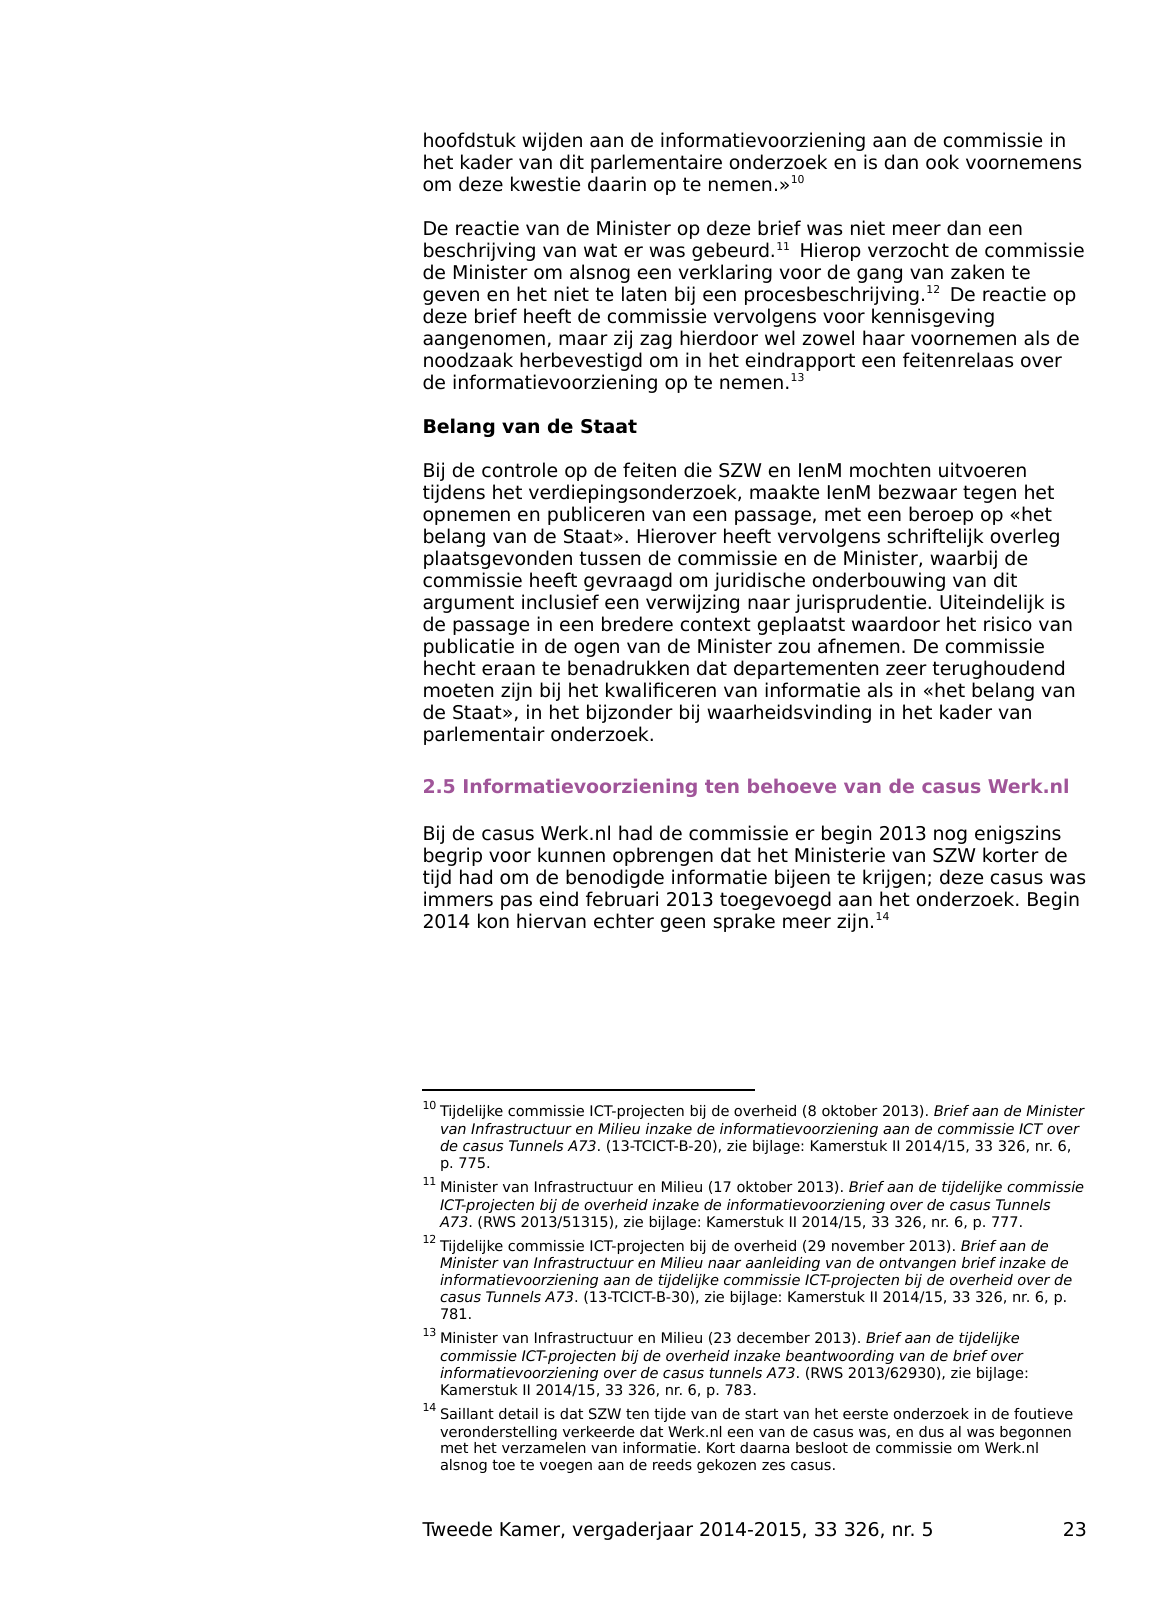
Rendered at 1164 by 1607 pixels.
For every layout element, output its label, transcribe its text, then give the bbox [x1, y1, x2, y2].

text Bij de casus Werk.nl had de commissie er begin 2013 nog enigszins begrip voor kunnen opbrengen dat het Ministerie van SZW korter de tijd had om de benodigde informatie bijeen te krijgen; deze casus was immers pas eind februari 2013 toegevoegd aan het onderzoek. Begin 2014 kon hiervan echter geen sprake meer zijn. [422, 823, 1087, 933]
text Bij de controle op de feiten die SZW en IenM mochten uitvoeren tijdens het verdiepingsonderzoek, maakte IenM bezwaar tegen het opnemen en publiceren van een passage, met een beroep op «het belang van de Staat». Hierover heeft vervolgens schriftelijk overleg plaatsgevonden tussen de commissie en de Minister, waarbij de commissie heeft gevraagd om juridische onderbouwing van dit argument inclusief een verwijzing naar jurisprudentie. Uiteindelijk is de passage in een bredere context geplaatst waardoor het risico van publicatie in de ogen van de Minister zou afnemen. De commissie hecht eraan te benadrukken dat departementen zeer terughoudend moeten zijn bij het kwalificeren van informatie als in «het belang van de Staat», in het bijzonder bij waarheidsvinding in het kader van parlementair onderzoek. [422, 460, 1087, 746]
text Minister van Infrastructuur en Milieu (17 oktober 2013). Brief aan de tijdelijke commissie ICT-projecten bij de overheid inzake de informatievoorziening over de casus Tunnels A73. (RWS 2013/51315), zie bijlage: Kamerstuk II 2014/15, 33 326, nr. 6, p. 777. [422, 1175, 1087, 1231]
text Saillant detail is dat SZW ten tijde van de start van het eerste onderzoek in de foutieve veronderstelling verkeerde dat Werk.nl een van de casus was, en dus al was begonnen met het verzamelen van informatie. Kort daarna besloot de commissie om Werk.nl alsnog toe te voegen aan de reeds gekozen zes casus. [422, 1402, 1087, 1474]
text De reactie van de Minister op deze brief was niet meer dan een beschrijving van wat er was gebeurd. Hierop verzocht de commissie de Minister om alsnog een verklaring voor de gang van zaken te geven en het niet te laten bij een procesbeschrijving. De reactie op deze brief heeft de commissie vervolgens voor kennisgeving aangenomen, maar zij zag hierdoor wel zowel haar voornemen als de noodzaak herbevestigd om in het eindrapport een feitenrelaas over de informatievoorziening op te nemen. [422, 218, 1087, 394]
text Tijdelijke commissie ICT-projecten bij de overheid (8 oktober 2013). Brief aan de Minister van Infrastructuur en Milieu inzake de informatievoorziening aan de commissie ICT over de casus Tunnels A73. (13-TCICT-B-20), zie bijlage: Kamerstuk II 2014/15, 33 326, nr. 6, p. 775. [422, 1099, 1087, 1172]
subtitle Belang van de Staat [422, 416, 1087, 438]
text hoofdstuk wijden aan de informatievoorziening aan de commissie in het kader van dit parlementaire onderzoek en is dan ook voornemens om deze kwestie daarin op te nemen.» [422, 130, 1087, 196]
subtitle 2.5 Informatievoorziening ten behoeve van de casus Werk.nl [422, 776, 1087, 798]
text Minister van Infrastructuur en Milieu (23 december 2013). Brief aan de tijdelijke commissie ICT-projecten bij de overheid inzake beantwoording van de brief over informatievoorziening over de casus tunnels A73. (RWS 2013/62930), zie bijlage: Kamerstuk II 2014/15, 33 326, nr. 6, p. 783. [422, 1326, 1087, 1399]
text Tijdelijke commissie ICT-projecten bij de overheid (29 november 2013). Brief aan de Minister van Infrastructuur en Milieu naar aanleiding van de ontvangen brief inzake de informatievoorziening aan de tijdelijke commissie ICT-projecten bij de overheid over de casus Tunnels A73. (13-TCICT-B-30), zie bijlage: Kamerstuk II 2014/15, 33 326, nr. 6, p. 781. [422, 1233, 1087, 1323]
